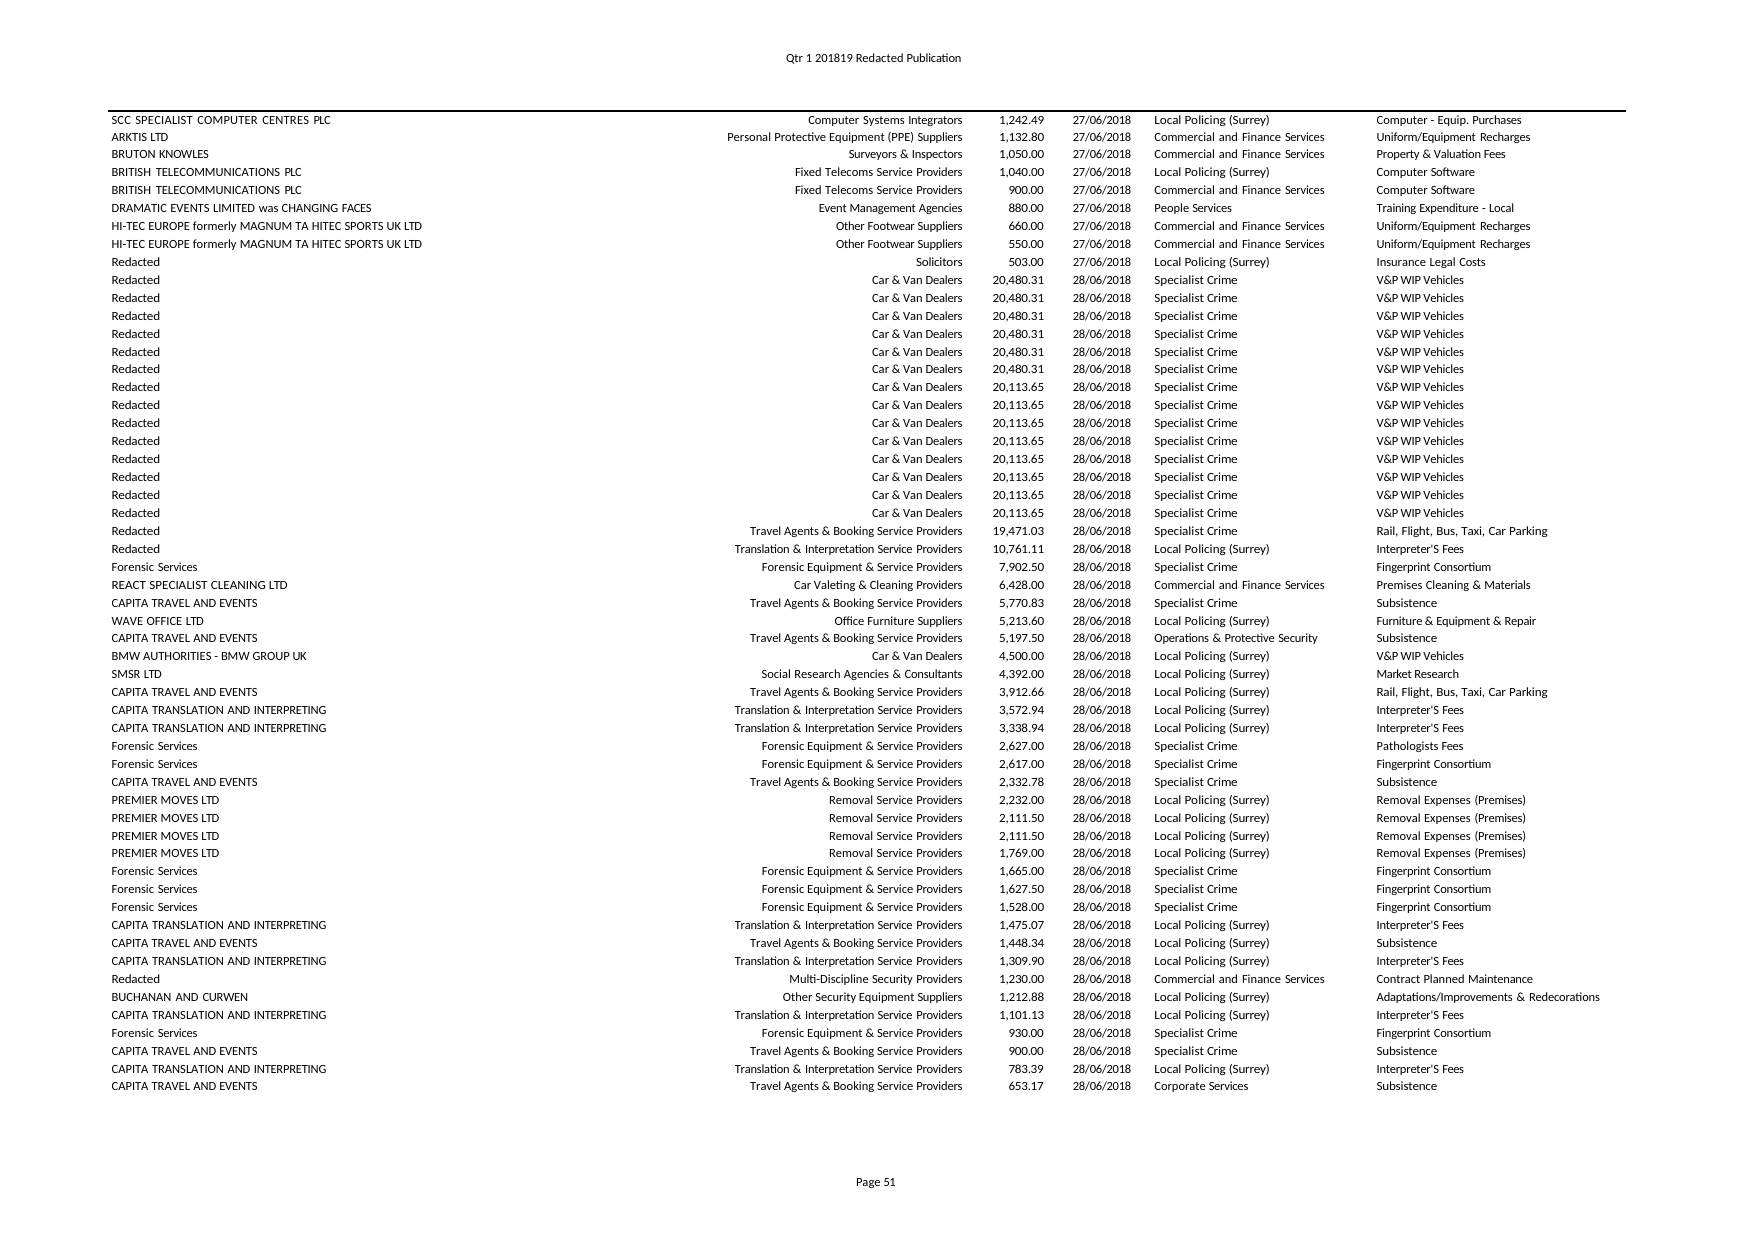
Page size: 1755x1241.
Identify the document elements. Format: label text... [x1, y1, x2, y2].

table_cell V&P WIP Vehicles [1373, 271, 1626, 289]
table_cell Specialist Crime [1151, 522, 1373, 540]
table_cell 28/06/2018 [1050, 558, 1151, 576]
table_cell 27/06/2018 [1050, 112, 1151, 128]
table_cell 1,528.00 [965, 899, 1050, 916]
table_cell 550.00 [965, 235, 1050, 253]
table_cell Car & Van Dealers [673, 397, 964, 415]
table_cell 1,132.80 [965, 128, 1050, 146]
table_cell 19,471.03 [965, 522, 1050, 540]
table_cell Forensic Equipment & Service Providers [673, 863, 964, 881]
table_cell 6,428.00 [965, 576, 1050, 594]
table_cell CAPITA TRANSLATION AND INTERPRETING [108, 1060, 673, 1078]
table_cell 28/06/2018 [1050, 1060, 1151, 1078]
table_cell Local Policing (Surrey) [1151, 1006, 1373, 1024]
table_cell 28/06/2018 [1050, 433, 1151, 451]
table_cell Interpreter'S Fees [1373, 1006, 1626, 1024]
table_cell 1,448.34 [965, 935, 1050, 952]
table_cell Forensic Equipment & Service Providers [673, 737, 964, 755]
table_cell Redacted [108, 253, 673, 271]
table_cell V&P WIP Vehicles [1373, 307, 1626, 325]
table_cell 28/06/2018 [1050, 289, 1151, 307]
table_cell 28/06/2018 [1050, 845, 1151, 863]
table_cell 28/06/2018 [1050, 540, 1151, 558]
table_cell Travel Agents & Booking Service Providers [673, 522, 964, 540]
table_cell Specialist Crime [1151, 881, 1373, 898]
table_cell Specialist Crime [1151, 737, 1373, 755]
table_cell Specialist Crime [1151, 271, 1373, 289]
table_cell 28/06/2018 [1050, 504, 1151, 522]
table_cell 1,050.00 [965, 146, 1050, 164]
table_cell Fingerprint Consortium [1373, 881, 1626, 898]
table_cell Specialist Crime [1151, 379, 1373, 397]
table_cell 1,040.00 [965, 164, 1050, 182]
table_cell V&P WIP Vehicles [1373, 504, 1626, 522]
table_cell 28/06/2018 [1050, 737, 1151, 755]
table_cell Computer Systems Integrators [673, 112, 964, 128]
table_cell 28/06/2018 [1050, 576, 1151, 594]
table_cell CAPITA TRANSLATION AND INTERPRETING [108, 1006, 673, 1024]
table_cell Rail, Flight, Bus, Taxi, Car Parking [1373, 684, 1626, 701]
table_cell Commercial and Finance Services [1151, 182, 1373, 199]
table_cell 27/06/2018 [1050, 128, 1151, 146]
table_cell SCC SPECIALIST COMPUTER CENTRES PLC [108, 112, 673, 128]
table_cell Local Policing (Surrey) [1151, 164, 1373, 182]
table_cell Local Policing (Surrey) [1151, 684, 1373, 701]
table_cell Redacted [108, 379, 673, 397]
table_cell 20,113.65 [965, 415, 1050, 433]
table_cell 28/06/2018 [1050, 791, 1151, 809]
table_cell Travel Agents & Booking Service Providers [673, 594, 964, 612]
table_cell Local Policing (Surrey) [1151, 827, 1373, 845]
table_cell 27/06/2018 [1050, 235, 1151, 253]
table_cell 20,480.31 [965, 343, 1050, 361]
table_cell 880.00 [965, 200, 1050, 217]
table_cell Local Policing (Surrey) [1151, 701, 1373, 719]
table_cell 1,230.00 [965, 970, 1050, 988]
table_cell ARKTIS LTD [108, 128, 673, 146]
table_cell Rail, Flight, Bus, Taxi, Car Parking [1373, 522, 1626, 540]
table_cell Redacted [108, 522, 673, 540]
table_cell Multi-Discipline Security Providers [673, 970, 964, 988]
table_cell V&P WIP Vehicles [1373, 397, 1626, 415]
table_cell Interpreter'S Fees [1373, 1060, 1626, 1078]
table_cell Car & Van Dealers [673, 469, 964, 486]
table_cell CAPITA TRAVEL AND EVENTS [108, 684, 673, 701]
table_cell SMSR LTD [108, 666, 673, 683]
table_cell Specialist Crime [1151, 415, 1373, 433]
table_cell 28/06/2018 [1050, 1024, 1151, 1042]
table_cell 4,392.00 [965, 666, 1050, 683]
table_cell Local Policing (Surrey) [1151, 916, 1373, 934]
table_cell Travel Agents & Booking Service Providers [673, 935, 964, 952]
table_cell Redacted [108, 325, 673, 343]
table_cell 503.00 [965, 253, 1050, 271]
table_cell Redacted [108, 433, 673, 451]
table_cell Uniform/Equipment Recharges [1373, 128, 1626, 146]
table_cell Car & Van Dealers [673, 648, 964, 666]
table_cell Forensic Equipment & Service Providers [673, 1024, 964, 1042]
table_cell Interpreter'S Fees [1373, 701, 1626, 719]
table_cell Subsistence [1373, 594, 1626, 612]
table_cell Specialist Crime [1151, 361, 1373, 379]
table_cell Forensic Equipment & Service Providers [673, 755, 964, 773]
table_cell 20,480.31 [965, 271, 1050, 289]
table_cell 20,113.65 [965, 433, 1050, 451]
table_cell 28/06/2018 [1050, 755, 1151, 773]
table_cell 27/06/2018 [1050, 218, 1151, 235]
table_cell Interpreter'S Fees [1373, 953, 1626, 970]
table_cell Furniture & Equipment & Repair [1373, 612, 1626, 630]
table_cell BRUTON KNOWLES [108, 146, 673, 164]
table_cell 27/06/2018 [1050, 146, 1151, 164]
table_cell Subsistence [1373, 1078, 1626, 1095]
table_cell Fingerprint Consortium [1373, 1024, 1626, 1042]
table_cell Operations & Protective Security [1151, 630, 1373, 648]
table_cell V&P WIP Vehicles [1373, 361, 1626, 379]
table_cell Redacted [108, 970, 673, 988]
table_cell Local Policing (Surrey) [1151, 953, 1373, 970]
table_cell 5,197.50 [965, 630, 1050, 648]
table_cell Local Policing (Surrey) [1151, 935, 1373, 952]
table_cell 3,338.94 [965, 719, 1050, 737]
table_cell Translation & Interpretation Service Providers [673, 719, 964, 737]
table_cell 28/06/2018 [1050, 325, 1151, 343]
table_cell Corporate Services [1151, 1078, 1373, 1095]
table_cell 28/06/2018 [1050, 379, 1151, 397]
table_cell Subsistence [1373, 773, 1626, 791]
table_cell 28/06/2018 [1050, 271, 1151, 289]
table_cell 27/06/2018 [1050, 182, 1151, 199]
table_cell Redacted [108, 397, 673, 415]
table_cell Car & Van Dealers [673, 271, 964, 289]
table_cell 7,902.50 [965, 558, 1050, 576]
table_cell V&P WIP Vehicles [1373, 451, 1626, 468]
table_cell 28/06/2018 [1050, 1006, 1151, 1024]
table_cell Forensic Services [108, 899, 673, 916]
table_cell Other Footwear Suppliers [673, 218, 964, 235]
table_cell PREMIER MOVES LTD [108, 845, 673, 863]
table_cell 20,113.65 [965, 486, 1050, 504]
table_cell Local Policing (Surrey) [1151, 612, 1373, 630]
table_cell Translation & Interpretation Service Providers [673, 1060, 964, 1078]
table_cell Car & Van Dealers [673, 433, 964, 451]
table_cell Specialist Crime [1151, 1042, 1373, 1060]
table_cell Redacted [108, 451, 673, 468]
table_cell 27/06/2018 [1050, 164, 1151, 182]
table_cell PREMIER MOVES LTD [108, 827, 673, 845]
table_cell 900.00 [965, 1042, 1050, 1060]
table_cell 20,113.65 [965, 451, 1050, 468]
table_cell Specialist Crime [1151, 325, 1373, 343]
table_cell Forensic Equipment & Service Providers [673, 899, 964, 916]
table_cell Specialist Crime [1151, 451, 1373, 468]
table_cell Specialist Crime [1151, 1024, 1373, 1042]
table_cell Local Policing (Surrey) [1151, 809, 1373, 827]
table_cell Specialist Crime [1151, 899, 1373, 916]
table_cell Specialist Crime [1151, 863, 1373, 881]
table_cell 28/06/2018 [1050, 648, 1151, 666]
table_cell WAVE OFFICE LTD [108, 612, 673, 630]
table_cell 20,113.65 [965, 504, 1050, 522]
table_cell Redacted [108, 289, 673, 307]
table_cell People Services [1151, 200, 1373, 217]
table_cell 28/06/2018 [1050, 881, 1151, 898]
table_cell Local Policing (Surrey) [1151, 253, 1373, 271]
table_cell CAPITA TRAVEL AND EVENTS [108, 773, 673, 791]
table_cell Removal Expenses (Premises) [1373, 827, 1626, 845]
table_cell 1,665.00 [965, 863, 1050, 881]
table_cell Commercial and Finance Services [1151, 218, 1373, 235]
table_cell Commercial and Finance Services [1151, 146, 1373, 164]
table_cell 20,113.65 [965, 397, 1050, 415]
table_cell 27/06/2018 [1050, 253, 1151, 271]
table_cell DRAMATIC EVENTS LIMITED was CHANGING FACES [108, 200, 673, 217]
table_cell Subsistence [1373, 935, 1626, 952]
table_cell 28/06/2018 [1050, 809, 1151, 827]
table_cell Removal Expenses (Premises) [1373, 791, 1626, 809]
table_cell Specialist Crime [1151, 289, 1373, 307]
table_cell 20,480.31 [965, 307, 1050, 325]
table_cell CAPITA TRAVEL AND EVENTS [108, 1078, 673, 1095]
table_cell Fingerprint Consortium [1373, 863, 1626, 881]
table_cell BRITISH TELECOMMUNICATIONS PLC [108, 164, 673, 182]
table_cell Forensic Services [108, 737, 673, 755]
table_cell Commercial and Finance Services [1151, 235, 1373, 253]
table_cell 28/06/2018 [1050, 361, 1151, 379]
table_cell Translation & Interpretation Service Providers [673, 701, 964, 719]
table_cell Removal Service Providers [673, 809, 964, 827]
table_cell 4,500.00 [965, 648, 1050, 666]
table_cell Specialist Crime [1151, 504, 1373, 522]
table_cell Local Policing (Surrey) [1151, 791, 1373, 809]
table_cell 28/06/2018 [1050, 666, 1151, 683]
table_cell CAPITA TRANSLATION AND INTERPRETING [108, 916, 673, 934]
table_cell Forensic Services [108, 755, 673, 773]
table_cell Commercial and Finance Services [1151, 970, 1373, 988]
table_cell Car & Van Dealers [673, 343, 964, 361]
table_cell 2,111.50 [965, 827, 1050, 845]
table_cell 27/06/2018 [1050, 200, 1151, 217]
table_cell 28/06/2018 [1050, 1078, 1151, 1095]
table_cell BUCHANAN AND CURWEN [108, 988, 673, 1006]
table_cell Car & Van Dealers [673, 486, 964, 504]
table_cell Commercial and Finance Services [1151, 576, 1373, 594]
table_cell 28/06/2018 [1050, 612, 1151, 630]
table_cell Removal Expenses (Premises) [1373, 809, 1626, 827]
table_cell 1,769.00 [965, 845, 1050, 863]
table_cell 1,309.90 [965, 953, 1050, 970]
table_cell Other Security Equipment Suppliers [673, 988, 964, 1006]
table_cell Removal Service Providers [673, 791, 964, 809]
table_cell 20,113.65 [965, 469, 1050, 486]
table_cell Fixed Telecoms Service Providers [673, 182, 964, 199]
table_cell Contract Planned Maintenance [1373, 970, 1626, 988]
table_cell Forensic Services [108, 1024, 673, 1042]
table_cell Redacted [108, 486, 673, 504]
table_cell Property & Valuation Fees [1373, 146, 1626, 164]
table_cell Training Expenditure - Local [1373, 200, 1626, 217]
table_cell Translation & Interpretation Service Providers [673, 1006, 964, 1024]
table_cell Commercial and Finance Services [1151, 128, 1373, 146]
table_cell CAPITA TRANSLATION AND INTERPRETING [108, 953, 673, 970]
table_cell Redacted [108, 343, 673, 361]
table_cell Specialist Crime [1151, 397, 1373, 415]
table_cell Car & Van Dealers [673, 307, 964, 325]
table_cell 5,770.83 [965, 594, 1050, 612]
table_cell Interpreter'S Fees [1373, 540, 1626, 558]
table_cell 20,480.31 [965, 361, 1050, 379]
table_cell Local Policing (Surrey) [1151, 666, 1373, 683]
table_cell 28/06/2018 [1050, 343, 1151, 361]
table_cell 3,912.66 [965, 684, 1050, 701]
table_cell 28/06/2018 [1050, 970, 1151, 988]
table_cell Insurance Legal Costs [1373, 253, 1626, 271]
table_cell 660.00 [965, 218, 1050, 235]
table_cell 10,761.11 [965, 540, 1050, 558]
table_cell V&P WIP Vehicles [1373, 433, 1626, 451]
table_cell 3,572.94 [965, 701, 1050, 719]
table_cell V&P WIP Vehicles [1373, 343, 1626, 361]
table_cell 2,627.00 [965, 737, 1050, 755]
table_cell 28/06/2018 [1050, 684, 1151, 701]
table_cell Computer Software [1373, 182, 1626, 199]
table_cell Surveyors & Inspectors [673, 146, 964, 164]
table_cell Travel Agents & Booking Service Providers [673, 773, 964, 791]
table_cell Specialist Crime [1151, 594, 1373, 612]
table_cell V&P WIP Vehicles [1373, 379, 1626, 397]
table_cell V&P WIP Vehicles [1373, 486, 1626, 504]
table_cell Travel Agents & Booking Service Providers [673, 630, 964, 648]
table_cell 28/06/2018 [1050, 719, 1151, 737]
table_cell Subsistence [1373, 1042, 1626, 1060]
table_cell Subsistence [1373, 630, 1626, 648]
table_cell PREMIER MOVES LTD [108, 809, 673, 827]
table_cell 5,213.60 [965, 612, 1050, 630]
table_cell Redacted [108, 540, 673, 558]
table_cell V&P WIP Vehicles [1373, 648, 1626, 666]
table_cell Translation & Interpretation Service Providers [673, 953, 964, 970]
table_cell 28/06/2018 [1050, 953, 1151, 970]
table_cell Solicitors [673, 253, 964, 271]
table_cell BMW AUTHORITIES - BMW GROUP UK [108, 648, 673, 666]
table_cell 28/06/2018 [1050, 469, 1151, 486]
table_cell Specialist Crime [1151, 486, 1373, 504]
table_cell PREMIER MOVES LTD [108, 791, 673, 809]
table_cell CAPITA TRANSLATION AND INTERPRETING [108, 719, 673, 737]
table_cell Local Policing (Surrey) [1151, 112, 1373, 128]
table_cell 20,480.31 [965, 325, 1050, 343]
table_cell 28/06/2018 [1050, 451, 1151, 468]
table_cell Adaptations/Improvements & Redecorations [1373, 988, 1626, 1006]
table_cell V&P WIP Vehicles [1373, 469, 1626, 486]
table_cell Car & Van Dealers [673, 289, 964, 307]
table_cell 1,212.88 [965, 988, 1050, 1006]
table_cell Translation & Interpretation Service Providers [673, 540, 964, 558]
table_cell 28/06/2018 [1050, 701, 1151, 719]
table_cell CAPITA TRAVEL AND EVENTS [108, 630, 673, 648]
table_cell Specialist Crime [1151, 773, 1373, 791]
table_cell 2,617.00 [965, 755, 1050, 773]
table_cell 930.00 [965, 1024, 1050, 1042]
table_cell V&P WIP Vehicles [1373, 289, 1626, 307]
table_cell 20,480.31 [965, 289, 1050, 307]
table_cell 28/06/2018 [1050, 988, 1151, 1006]
table_cell Fingerprint Consortium [1373, 899, 1626, 916]
table_cell 28/06/2018 [1050, 486, 1151, 504]
table_cell CAPITA TRAVEL AND EVENTS [108, 935, 673, 952]
table_cell 783.39 [965, 1060, 1050, 1078]
table_cell Forensic Services [108, 558, 673, 576]
table_cell 28/06/2018 [1050, 916, 1151, 934]
table_cell Local Policing (Surrey) [1151, 988, 1373, 1006]
table_cell 1,627.50 [965, 881, 1050, 898]
table_cell Forensic Equipment & Service Providers [673, 558, 964, 576]
table_cell 28/06/2018 [1050, 863, 1151, 881]
table_cell 28/06/2018 [1050, 307, 1151, 325]
table_cell Travel Agents & Booking Service Providers [673, 1042, 964, 1060]
table_cell Forensic Equipment & Service Providers [673, 881, 964, 898]
table_cell Other Footwear Suppliers [673, 235, 964, 253]
table_cell Travel Agents & Booking Service Providers [673, 1078, 964, 1095]
table_cell Uniform/Equipment Recharges [1373, 235, 1626, 253]
table_cell Car & Van Dealers [673, 451, 964, 468]
table_cell Removal Service Providers [673, 827, 964, 845]
table_cell 653.17 [965, 1078, 1050, 1095]
table_cell Local Policing (Surrey) [1151, 719, 1373, 737]
table_cell Redacted [108, 361, 673, 379]
table_cell Redacted [108, 307, 673, 325]
table_cell Specialist Crime [1151, 755, 1373, 773]
table_cell Redacted [108, 271, 673, 289]
table_cell Premises Cleaning & Materials [1373, 576, 1626, 594]
table_cell Interpreter'S Fees [1373, 916, 1626, 934]
table_cell BRITISH TELECOMMUNICATIONS PLC [108, 182, 673, 199]
table_cell Interpreter'S Fees [1373, 719, 1626, 737]
table_cell 2,232.00 [965, 791, 1050, 809]
table_cell Local Policing (Surrey) [1151, 648, 1373, 666]
table_cell 28/06/2018 [1050, 827, 1151, 845]
table_cell Forensic Services [108, 881, 673, 898]
table_cell Specialist Crime [1151, 469, 1373, 486]
table_cell Fingerprint Consortium [1373, 755, 1626, 773]
table_cell Car & Van Dealers [673, 415, 964, 433]
table_cell Market Research [1373, 666, 1626, 683]
table_cell Translation & Interpretation Service Providers [673, 916, 964, 934]
table_cell Computer - Equip. Purchases [1373, 112, 1626, 128]
table_cell Event Management Agencies [673, 200, 964, 217]
table_cell 2,111.50 [965, 809, 1050, 827]
table_cell Redacted [108, 504, 673, 522]
table_cell Specialist Crime [1151, 307, 1373, 325]
table_cell Car & Van Dealers [673, 361, 964, 379]
table_cell Car & Van Dealers [673, 504, 964, 522]
table_cell HI-TEC EUROPE formerly MAGNUM TA HITEC SPORTS UK LTD [108, 218, 673, 235]
table_cell V&P WIP Vehicles [1373, 415, 1626, 433]
table_cell 20,113.65 [965, 379, 1050, 397]
table_cell Personal Protective Equipment (PPE) Suppliers [673, 128, 964, 146]
table_cell 1,475.07 [965, 916, 1050, 934]
table_cell Computer Software [1373, 164, 1626, 182]
table_cell REACT SPECIALIST CLEANING LTD [108, 576, 673, 594]
table_cell Forensic Services [108, 863, 673, 881]
table_cell Social Research Agencies & Consultants [673, 666, 964, 683]
table_cell Specialist Crime [1151, 343, 1373, 361]
table_cell Fingerprint Consortium [1373, 558, 1626, 576]
table_cell Travel Agents & Booking Service Providers [673, 684, 964, 701]
table_cell 900.00 [965, 182, 1050, 199]
table_cell 28/06/2018 [1050, 630, 1151, 648]
table_cell Pathologists Fees [1373, 737, 1626, 755]
table_cell Local Policing (Surrey) [1151, 540, 1373, 558]
table_cell CAPITA TRAVEL AND EVENTS [108, 594, 673, 612]
table_cell Car Valeting & Cleaning Providers [673, 576, 964, 594]
table_cell 1,242.49 [965, 112, 1050, 128]
table_cell 28/06/2018 [1050, 594, 1151, 612]
table_cell 2,332.78 [965, 773, 1050, 791]
table_cell 28/06/2018 [1050, 935, 1151, 952]
table_cell 28/06/2018 [1050, 397, 1151, 415]
table_cell 1,101.13 [965, 1006, 1050, 1024]
table_cell Local Policing (Surrey) [1151, 1060, 1373, 1078]
table_cell Car & Van Dealers [673, 325, 964, 343]
table_cell Removal Expenses (Premises) [1373, 845, 1626, 863]
table_cell Redacted [108, 415, 673, 433]
table_cell Local Policing (Surrey) [1151, 845, 1373, 863]
table_cell Uniform/Equipment Recharges [1373, 218, 1626, 235]
table_cell Specialist Crime [1151, 558, 1373, 576]
table_cell 28/06/2018 [1050, 899, 1151, 916]
table_cell V&P WIP Vehicles [1373, 325, 1626, 343]
table_cell 28/06/2018 [1050, 1042, 1151, 1060]
table_cell Car & Van Dealers [673, 379, 964, 397]
table_cell Specialist Crime [1151, 433, 1373, 451]
table_cell 28/06/2018 [1050, 773, 1151, 791]
table_cell Redacted [108, 469, 673, 486]
table_cell HI-TEC EUROPE formerly MAGNUM TA HITEC SPORTS UK LTD [108, 235, 673, 253]
table_cell 28/06/2018 [1050, 522, 1151, 540]
table_cell 28/06/2018 [1050, 415, 1151, 433]
table_cell Removal Service Providers [673, 845, 964, 863]
table_cell Fixed Telecoms Service Providers [673, 164, 964, 182]
table_cell CAPITA TRANSLATION AND INTERPRETING [108, 701, 673, 719]
table_cell CAPITA TRAVEL AND EVENTS [108, 1042, 673, 1060]
table_cell Office Furniture Suppliers [673, 612, 964, 630]
